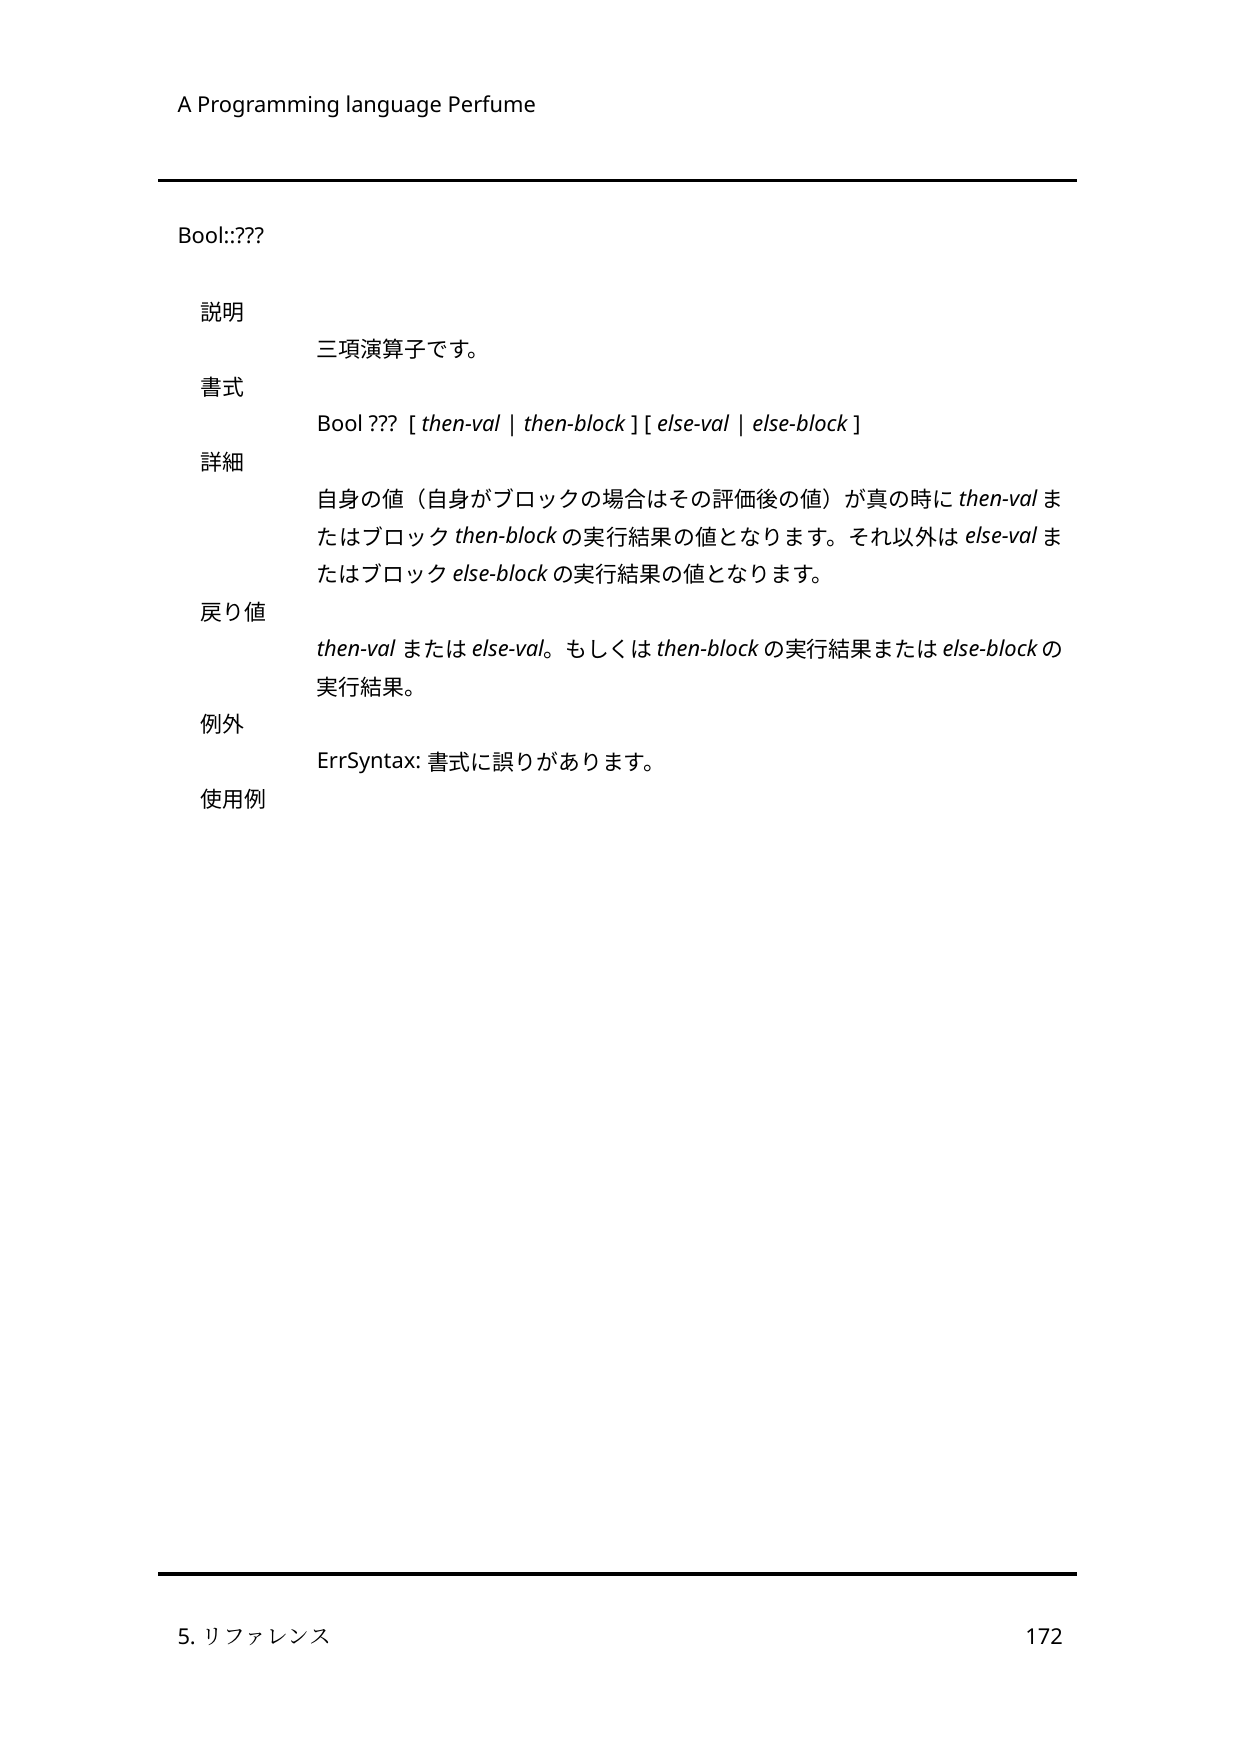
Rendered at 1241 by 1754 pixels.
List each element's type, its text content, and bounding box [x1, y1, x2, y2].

table_cell 自身の値（自身がブロックの場合はその評価後の値）が真の時にthen-valまたはブロックthen-blockの実行結果の値となります。それ以外はelse-valまたはブロックelse-blockの実行結果の値となります。 [317, 442, 1063, 592]
table_cell [317, 779, 1063, 854]
table_cell then-val または else-val。もしくはthen-blockの実行結果またはelse-blockの実行結果。 [317, 592, 1063, 704]
table_cell 書式 [200, 367, 317, 442]
table_cell ErrSyntax: 書式に誤りがあります。 [317, 704, 1063, 779]
table_cell Bool ??? [ then-val | then-block ] [ else-val | else-block ] [317, 367, 1063, 442]
table_header 三項演算子です。 [317, 292, 1063, 367]
table_cell 戻り値 [200, 592, 317, 704]
table_cell 使用例 [200, 779, 317, 854]
table_cell 例外 [200, 704, 317, 779]
subtitle Bool::??? [177, 217, 1063, 254]
table_cell 詳細 [200, 442, 317, 592]
table_header 説明 [200, 292, 317, 367]
